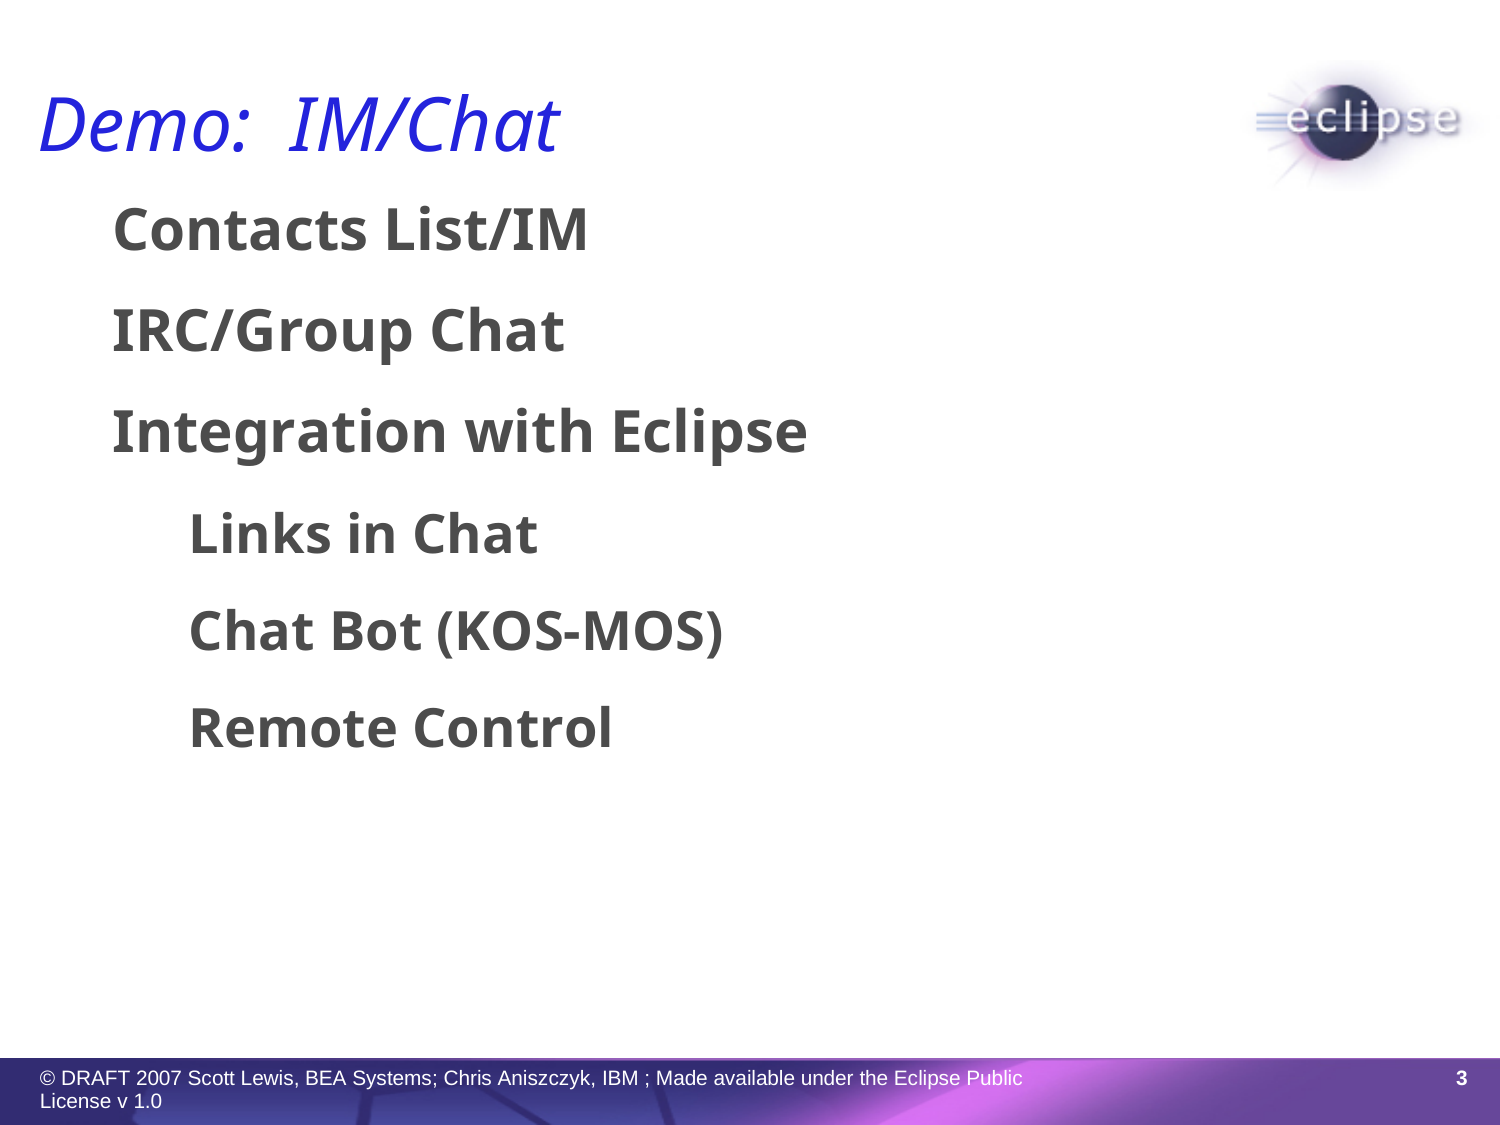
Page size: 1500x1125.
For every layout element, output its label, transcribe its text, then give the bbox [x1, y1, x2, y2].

picture [1222, 60, 1500, 191]
picture [0, 1058, 1500, 1125]
title Demo: IM/Chat [37, 78, 1234, 170]
list Contacts List/IM IRC/Group Chat Integration with Eclipse Links in Chat Chat Bot (KOS-MOS) Remote Control [112, 187, 1389, 1006]
